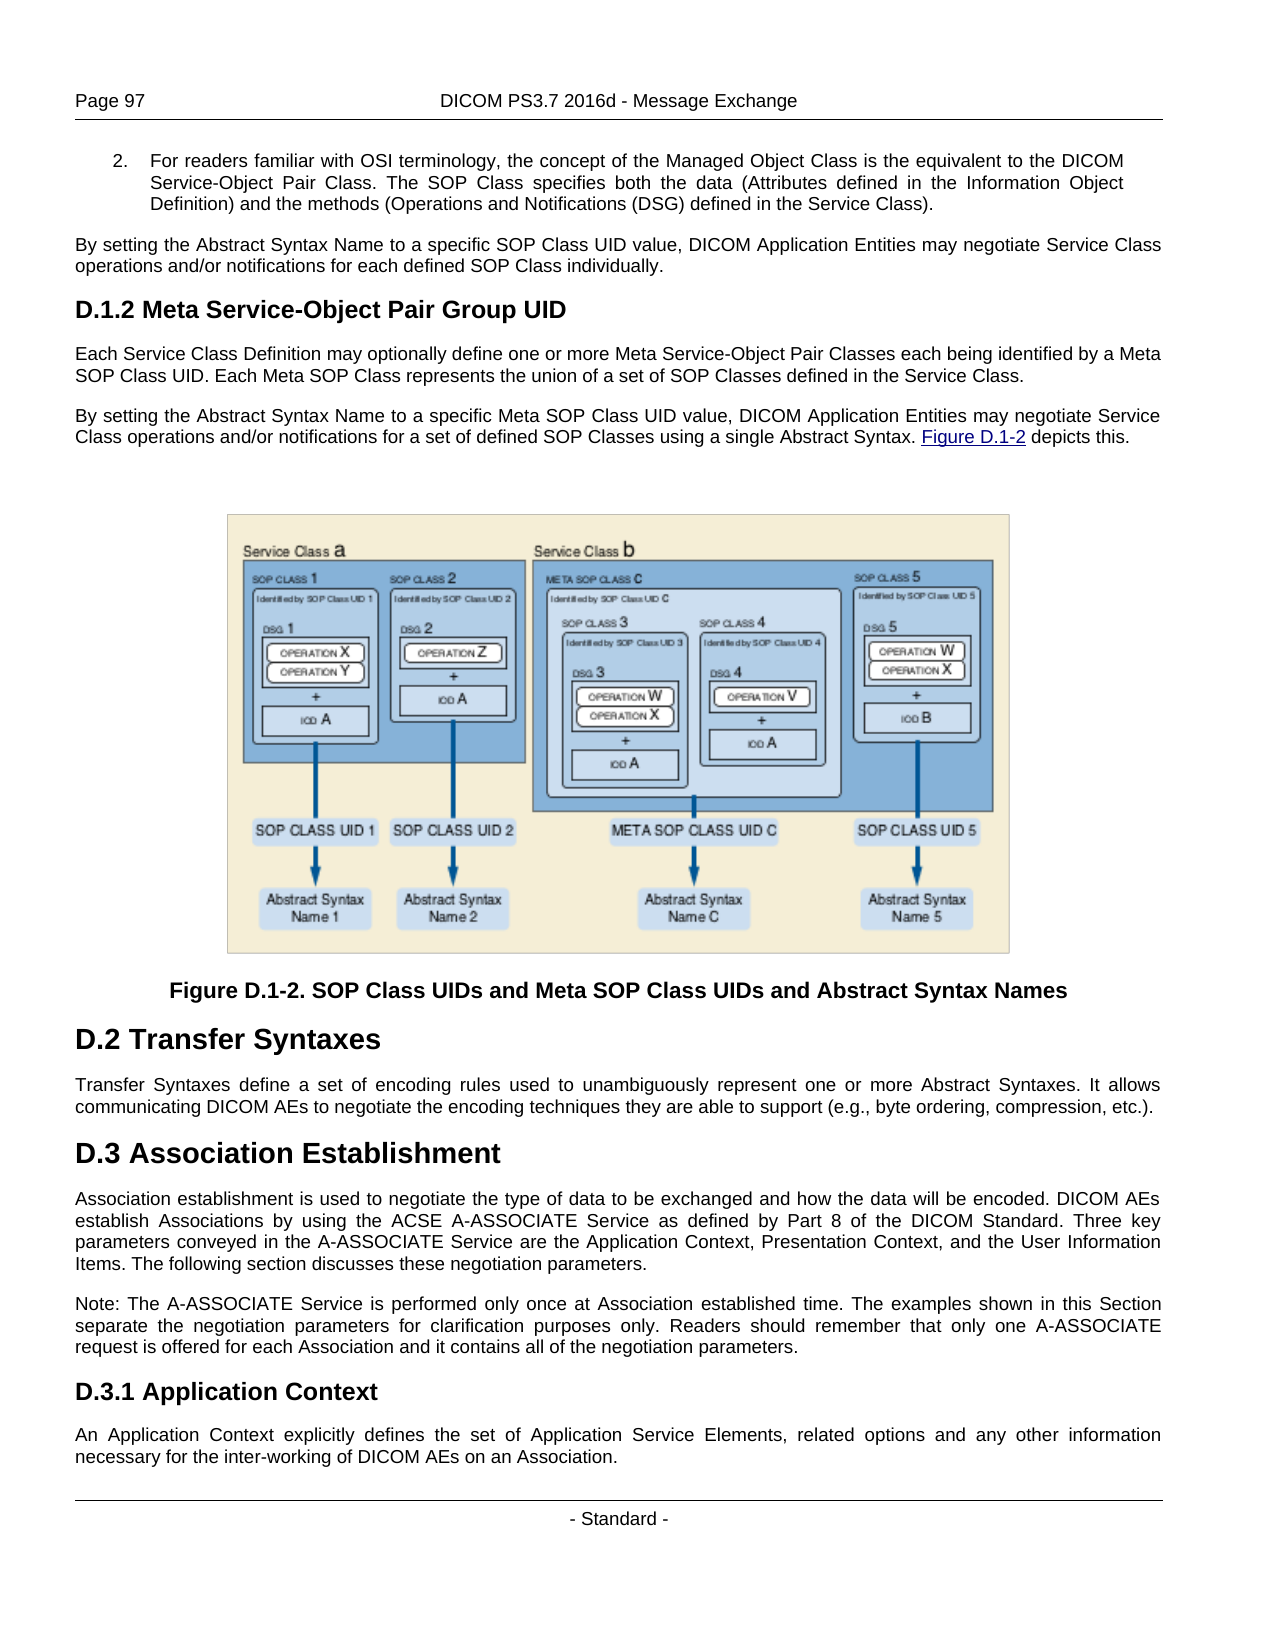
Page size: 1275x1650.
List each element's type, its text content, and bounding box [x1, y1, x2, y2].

text Figure D.1-2. SOP Class UIDs and Meta SOP Class UIDs and Abstract Syntax Names [75, 977, 1162, 1003]
text Transfer Syntaxes define a set of encoding rules used to unambiguously represent one or more Abstract Syntaxes. It allows communicating DICOM AEs to negotiate the encoding techniques they are able to support (e.g., byte ordering, compression, etc.). [75, 1074, 1162, 1117]
text By setting the Abstract Syntax Name to a specific Meta SOP Class UID value, DICOM Application Entities may negotiate Service Class operations and/or notifications for a set of defined SOP Classes using a single Abstract Syntax. Figure D.1-2 depicts this. [75, 405, 1162, 448]
text Association establishment is used to negotiate the type of data to be exchanged and how the data will be encoded. DICOM AEs establish Associations by using the ACSE A-ASSOCIATE Service as defined by Part 8 of the DICOM Standard. Three key parameters conveyed in the A-ASSOCIATE Service are the Application Context, Presentation Context, and the User Information Items. The following section discusses these negotiation parameters. [75, 1188, 1162, 1274]
picture [226, 514, 1011, 955]
text D.1.2 Meta Service-Object Pair Group UID [75, 295, 1162, 324]
list For readers familiar with OSI terminology, the concept of the Managed Object Class is the equivalent to the DICOM Service-Object Pair Class. The SOP Class specifies both the data (Attributes defined in the Information Object Definition) and the methods (Operations and Notifications (DSG) defined in the Service Class). [112, 150, 1125, 215]
text D.3.1 Application Context [75, 1377, 1162, 1405]
text D.2 Transfer Syntaxes [75, 1022, 1162, 1055]
text D.3 Association Establishment [75, 1136, 1162, 1169]
text By setting the Abstract Syntax Name to a specific SOP Class UID value, DICOM Application Entities may negotiate Service Class operations and/or notifications for each defined SOP Class individually. [75, 233, 1162, 277]
text An Application Context explicitly defines the set of Application Service Elements, related options and any other information necessary for the inter-working of DICOM AEs on an Association. [75, 1424, 1162, 1467]
text Each Service Class Definition may optionally define one or more Meta Service-Object Pair Classes each being identified by a Meta SOP Class UID. Each Meta SOP Class represents the union of a set of SOP Classes defined in the Service Class. [75, 343, 1162, 386]
text Note: The A-ASSOCIATE Service is performed only once at Association established time. The examples shown in this Section separate the negotiation parameters for clarification purposes only. Readers should remember that only one A-ASSOCIATE request is offered for each Association and it contains all of the negotiation parameters. [75, 1293, 1162, 1358]
